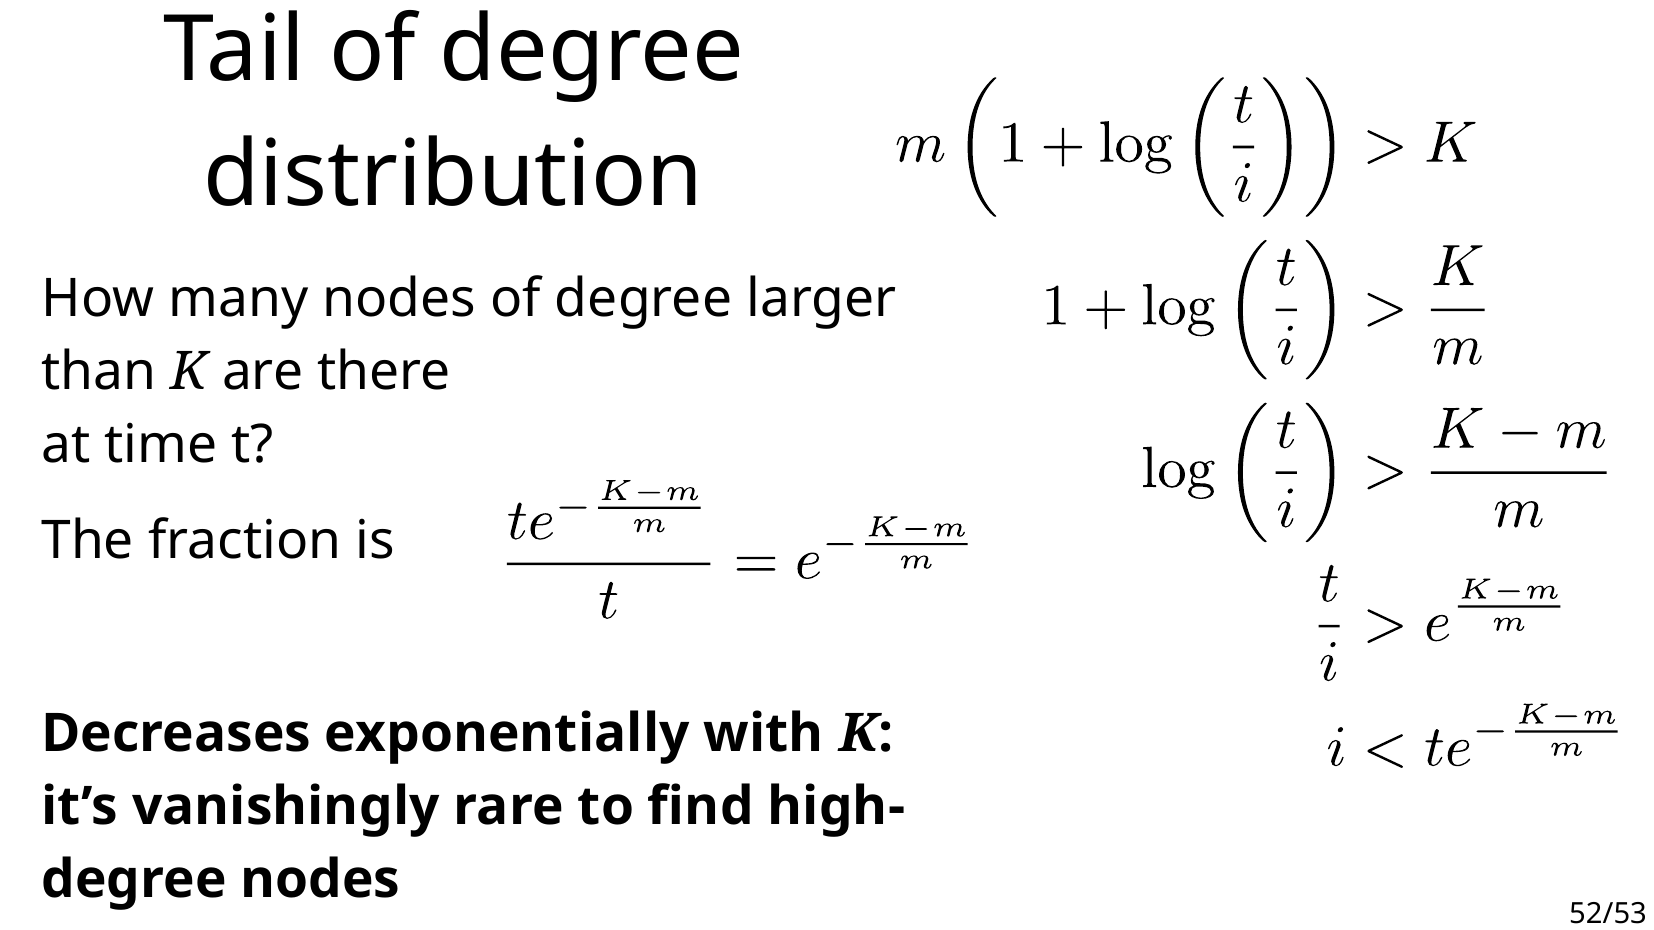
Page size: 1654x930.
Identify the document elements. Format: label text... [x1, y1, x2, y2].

title Tail of degree distribution [7, 0, 901, 237]
text_box [506, 77, 1618, 768]
list How many nodes of degree larger than K are there at time t? The fraction is Decreases exponentially with K: it’s vanishingly rare to find high-degree nodes [41, 258, 961, 916]
